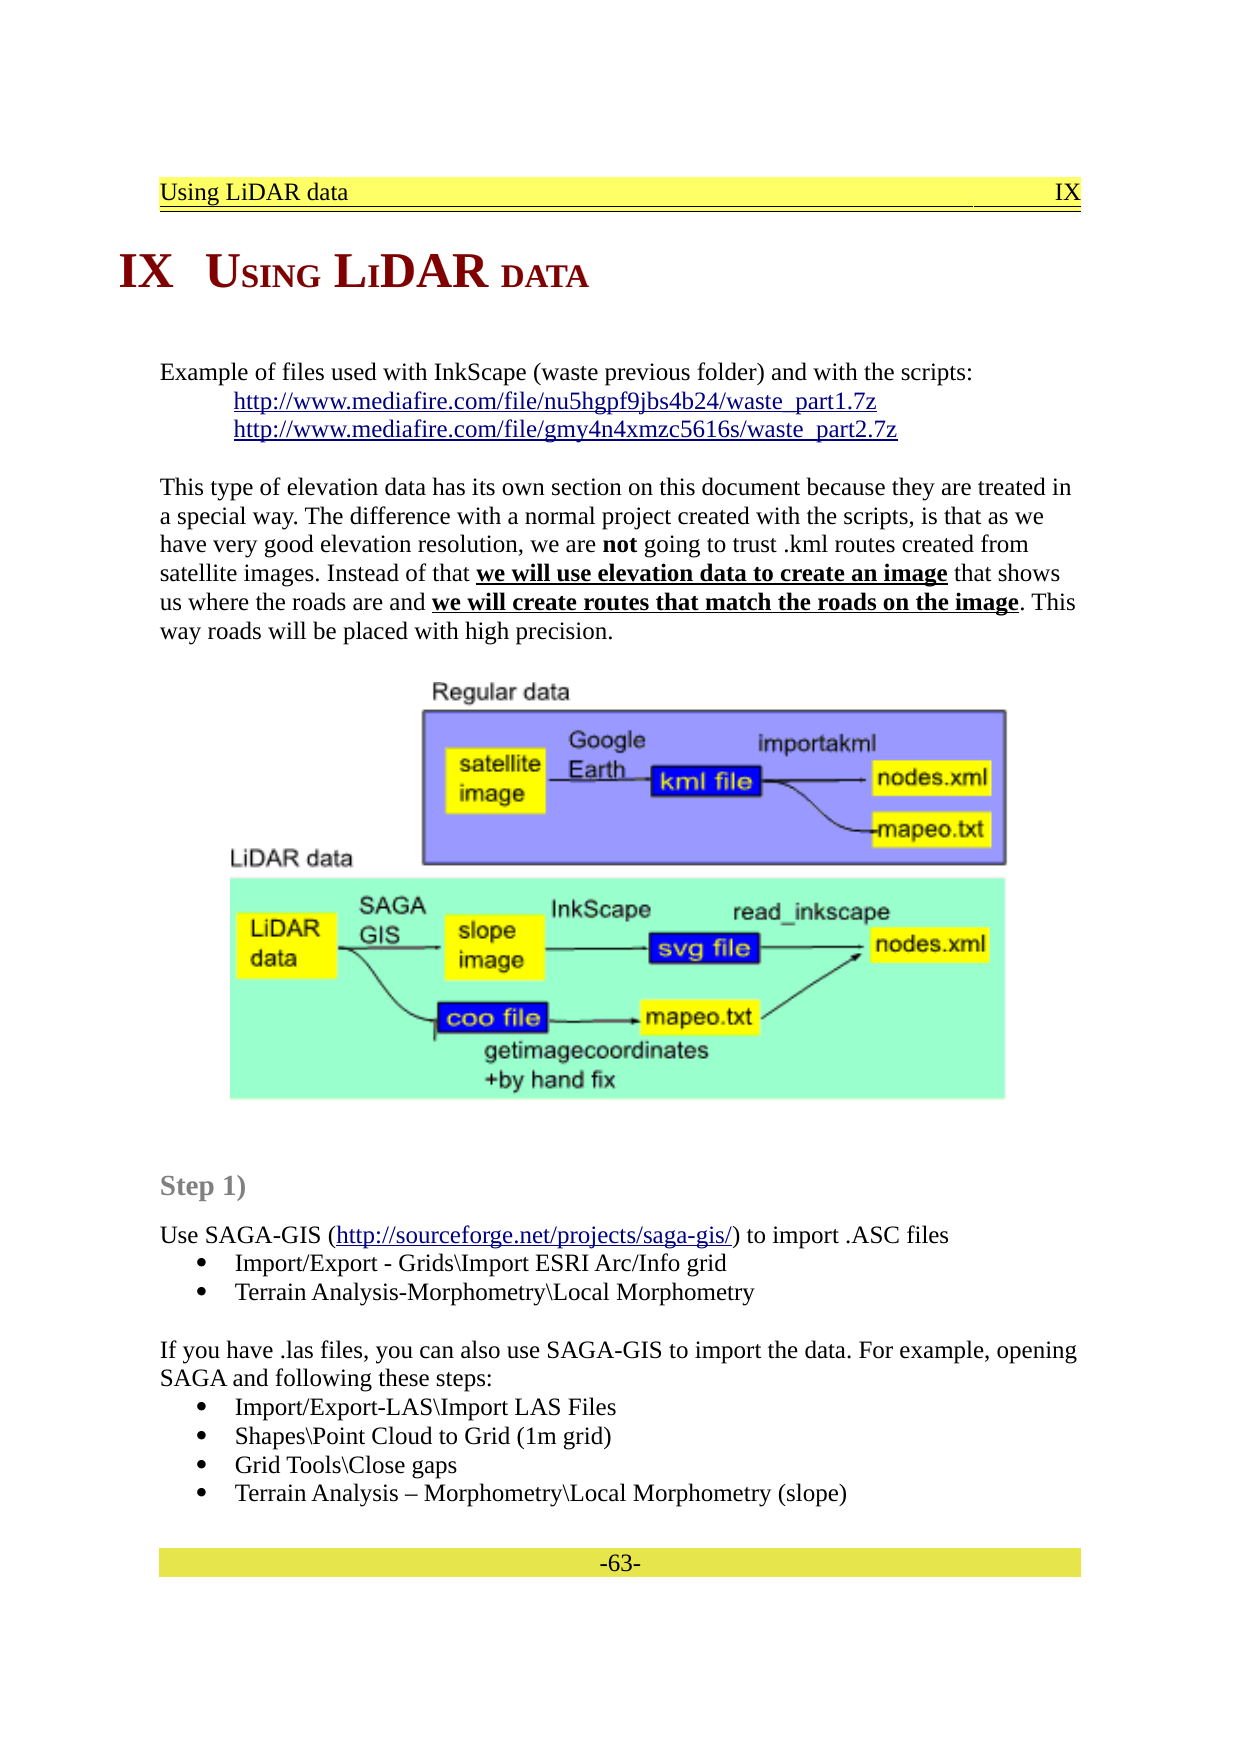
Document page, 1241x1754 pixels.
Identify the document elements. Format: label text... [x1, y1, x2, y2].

text This type of elevation data has its own section on this document because they are treated in a special way. The difference with a normal project created with the scripts, is that as we have very good elevation resolution, we are not going to trust .kml routes created from satellite images. Instead of that we will use elevation data to create an image that shows us where the roads are and we will create routes that match the roads on the image. This way roads will be placed with high precision. [159, 472, 1081, 644]
subtitle Step 1) [159, 1168, 1081, 1202]
list Terrain Analysis – Morphometry\Local Morphometry (slope) [197, 1478, 1081, 1507]
text http://www.mediafire.com/file/nu5hgpf9jbs4b24/waste_part1.7z [159, 386, 1081, 414]
list Terrain Analysis-Morphometry\Local Morphometry [197, 1277, 1081, 1306]
list Import/Export-LAS\Import LAS Files [197, 1392, 1081, 1421]
list Shapes\Point Cloud to Grid (1m grid) [197, 1421, 1081, 1450]
text Example of files used with InkScape (waste previous folder) and with the scripts: [159, 357, 1081, 386]
list Import/Export - Grids\Import ESRI Arc/Info grid [197, 1248, 1081, 1277]
picture [230, 682, 1011, 1102]
text If you have .las files, you can also use SAGA-GIS to import the data. For example, opening SAGA and following these steps: [159, 1335, 1081, 1392]
text http://www.mediafire.com/file/gmy4n4xmzc5616s/waste_part2.7z [159, 414, 1081, 443]
text Use SAGA-GIS (http://sourceforge.net/projects/saga-gis/) to import .ASC files [159, 1220, 1081, 1248]
list Grid Tools\Close gaps [197, 1450, 1081, 1478]
subtitle Using LiDAR data [118, 240, 1081, 298]
